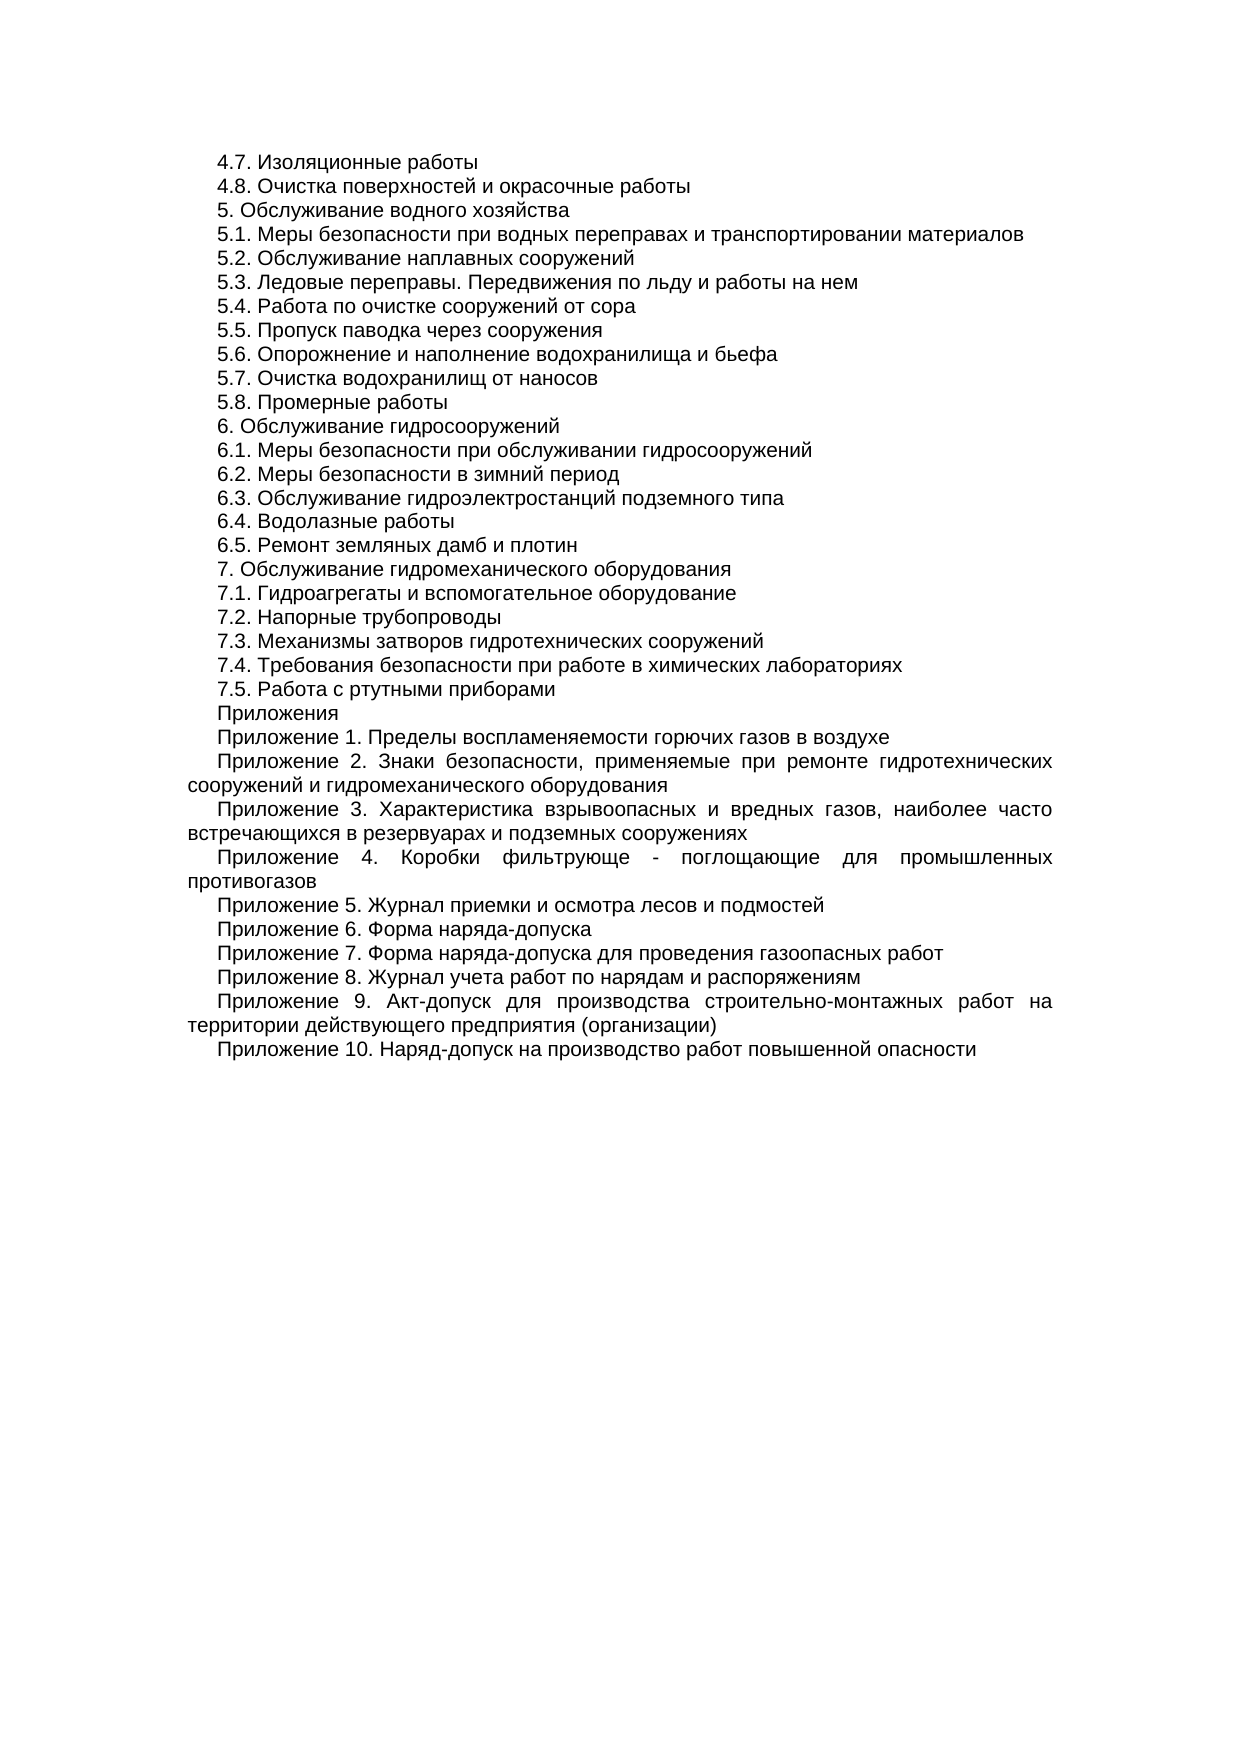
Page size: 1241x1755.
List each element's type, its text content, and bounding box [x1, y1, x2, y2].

text 6.1. Меры безопасности при обслуживании гидросооружений [187, 437, 1053, 461]
text Приложение 3. Характеристика взрывоопасных и вредных газов, наиболее часто встречающихся в резервуарах и подземных сооружениях [187, 797, 1053, 845]
text Приложение 8. Журнал учета работ по нарядам и распоряжениям [187, 964, 1053, 988]
text Приложение 2. Знаки безопасности, применяемые при ремонте гидротехнических сооружений и гидромеханического оборудования [187, 749, 1053, 797]
text 6. Обслуживание гидросооружений [187, 413, 1053, 437]
text 4.7. Изоляционные работы [187, 150, 1053, 174]
text 6.2. Меры безопасности в зимний период [187, 461, 1053, 485]
text 7.3. Механизмы затворов гидротехнических сооружений [187, 629, 1053, 653]
text 5.1. Меры безопасности при водных переправах и транспортировании материалов [187, 222, 1053, 246]
text 5.3. Ледовые переправы. Передвижения по льду и работы на нем [187, 270, 1053, 294]
text 7.1. Гидроагрегаты и вспомогательное оборудование [187, 581, 1053, 605]
text Приложение 4. Коробки фильтрующе - поглощающие для промышленных противогазов [187, 845, 1053, 893]
text Приложения [187, 701, 1053, 725]
text 5.4. Работа по очистке сооружений от сора [187, 294, 1053, 318]
text 7.4. Требования безопасности при работе в химических лабораториях [187, 653, 1053, 677]
text 5.6. Опорожнение и наполнение водохранилища и бьефа [187, 342, 1053, 366]
text 5.2. Обслуживание наплавных сооружений [187, 246, 1053, 270]
text Приложение 9. Акт-допуск для производства строительно-монтажных работ на территории действующего предприятия (организации) [187, 988, 1053, 1036]
text Приложение 6. Форма наряда-допуска [187, 917, 1053, 941]
text 4.8. Очистка поверхностей и окрасочные работы [187, 174, 1053, 198]
text Приложение 10. Наряд-допуск на производство работ повышенной опасности [187, 1036, 1053, 1060]
text Приложение 7. Форма наряда-допуска для проведения газоопасных работ [187, 941, 1053, 964]
text 7. Обслуживание гидромеханического оборудования [187, 557, 1053, 581]
text 6.4. Водолазные работы [187, 509, 1053, 533]
text 5. Обслуживание водного хозяйства [187, 198, 1053, 222]
text 6.5. Ремонт земляных дамб и плотин [187, 533, 1053, 557]
text 5.8. Промерные работы [187, 389, 1053, 413]
text 7.2. Напорные трубопроводы [187, 605, 1053, 629]
text Приложение 5. Журнал приемки и осмотра лесов и подмостей [187, 893, 1053, 917]
text Приложение 1. Пределы воспламеняемости горючих газов в воздухе [187, 725, 1053, 749]
text 6.3. Обслуживание гидроэлектростанций подземного типа [187, 485, 1053, 509]
text 5.7. Очистка водохранилищ от наносов [187, 366, 1053, 389]
text 7.5. Работа с ртутными приборами [187, 677, 1053, 701]
text 5.5. Пропуск паводка через сооружения [187, 318, 1053, 342]
